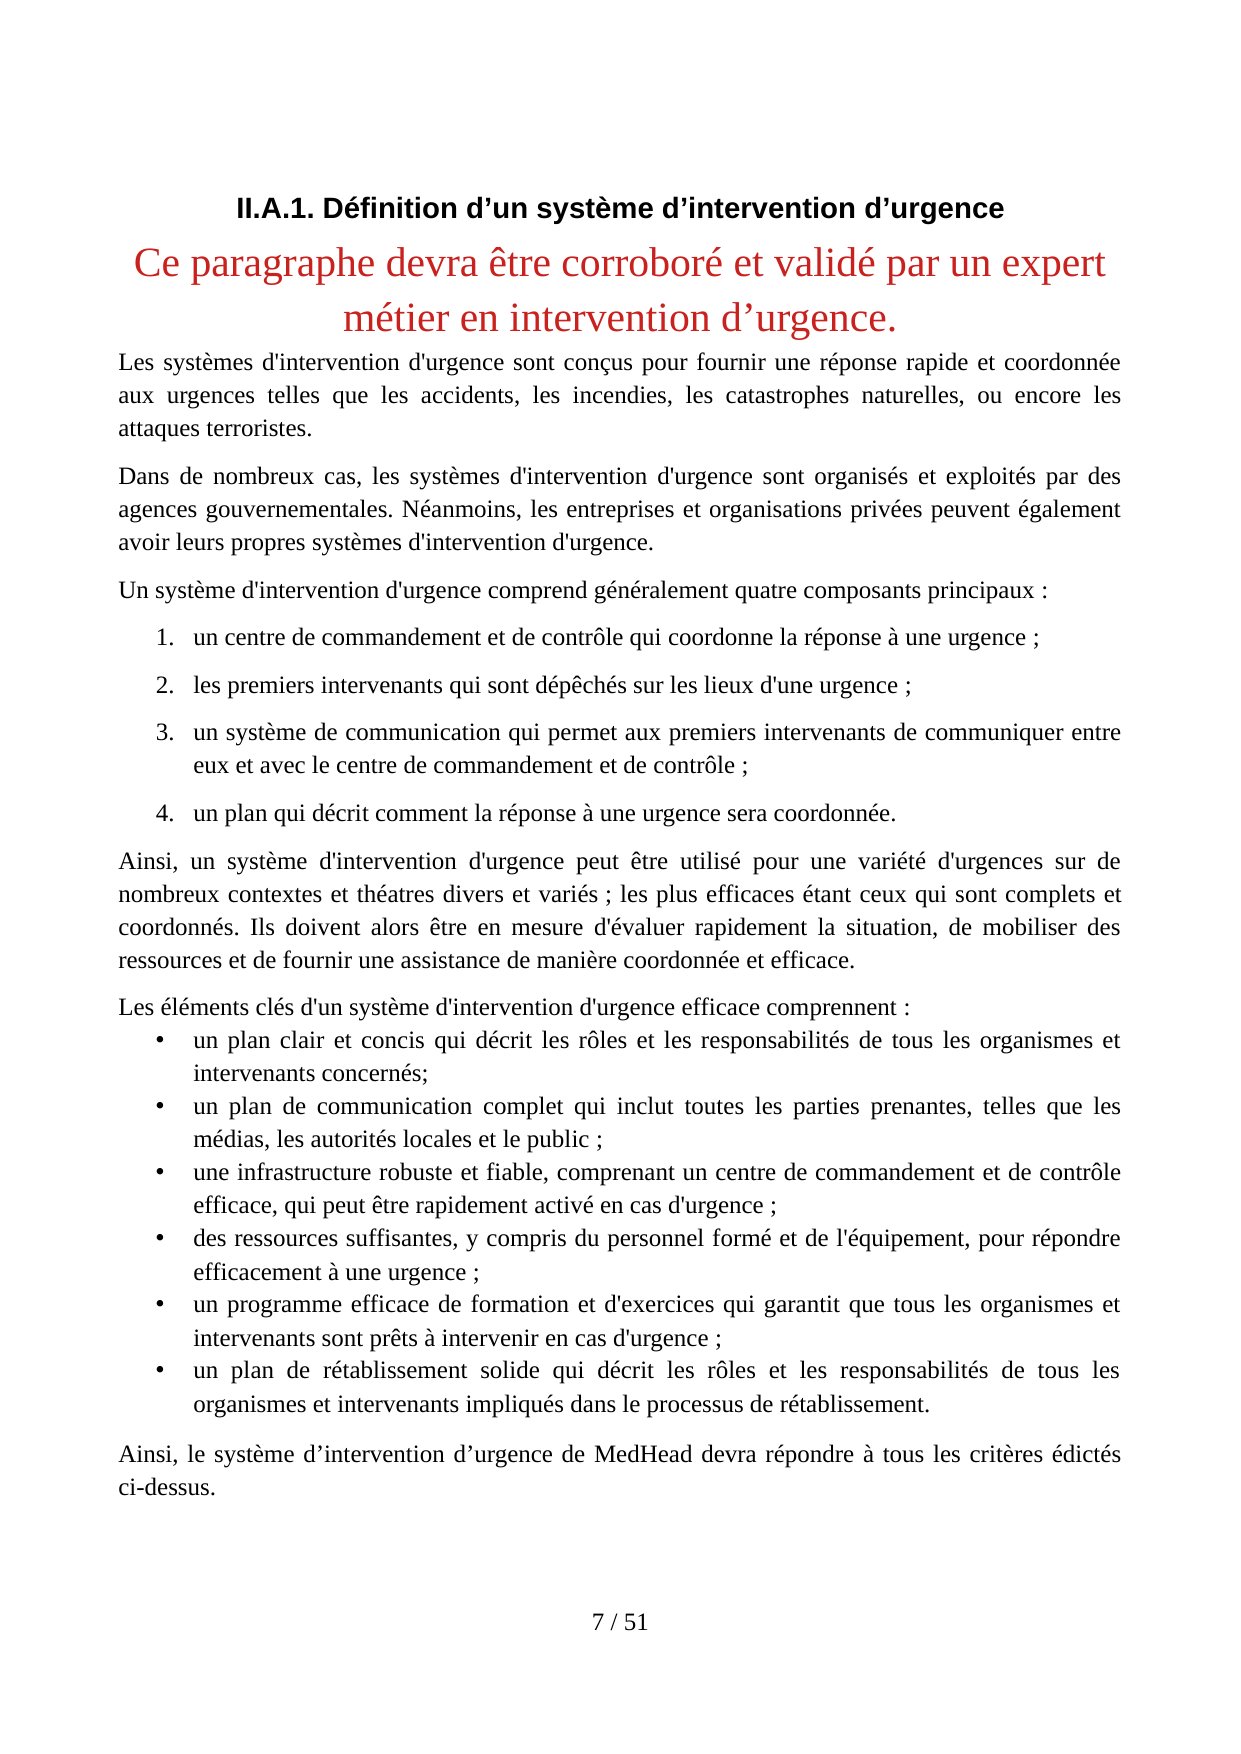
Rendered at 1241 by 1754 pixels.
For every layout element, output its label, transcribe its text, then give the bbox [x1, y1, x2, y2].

text Dans de nombreux cas, les systèmes d'intervention d'urgence sont organisés et exploités par des agences gouvernementales. Néanmoins, les entreprises et organisations privées peuvent également avoir leurs propres systèmes d'intervention d'urgence. [118, 461, 1122, 556]
list les premiers intervenants qui sont dépêchés sur les lieux d'une urgence ; [156, 670, 1122, 699]
list une infrastructure robuste et fiable, comprenant un centre de commandement et de contrôle efficace, qui peut être rapidement activé en cas d'urgence ; [156, 1157, 1122, 1219]
list un plan de rétablissement solide qui décrit les rôles et les responsabilités de tous les organismes et intervenants impliqués dans le processus de rétablissement. [156, 1356, 1122, 1417]
list un plan clair et concis qui décrit les rôles et les responsabilités de tous les organismes et intervenants concernés; [156, 1025, 1122, 1087]
text Ainsi, le système d’intervention d’urgence de MedHead devra répondre à tous les critères édictés ci-dessus. [118, 1439, 1122, 1501]
text Ainsi, un système d'intervention d'urgence peut être utilisé pour une variété d'urgences sur de nombreux contextes et théatres divers et variés ; les plus efficaces étant ceux qui sont complets et coordonnés. Ils doivent alors être en mesure d'évaluer rapidement la situation, de mobiliser des ressources et de fournir une assistance de manière coordonnée et efficace. [118, 846, 1122, 973]
text Les éléments clés d'un système d'intervention d'urgence efficace comprennent : [118, 992, 1122, 1021]
subtitle Définition d’un système d’intervention d’urgence [118, 191, 1122, 225]
list un système de communication qui permet aux premiers intervenants de communiquer entre eux et avec le centre de commandement et de contrôle ; [156, 717, 1122, 779]
list un plan de communication complet qui inclut toutes les parties prenantes, telles que les médias, les autorités locales et le public ; [156, 1091, 1122, 1153]
text Un système d'intervention d'urgence comprend généralement quatre composants principaux : [118, 575, 1122, 603]
text Les systèmes d'intervention d'urgence sont conçus pour fournir une réponse rapide et coordonnée aux urgences telles que les accidents, les incendies, les catastrophes naturelles, ou encore les attaques terroristes. [118, 347, 1122, 442]
list un programme efficace de formation et d'exercices qui garantit que tous les organismes et intervenants sont prêts à intervenir en cas d'urgence ; [156, 1289, 1122, 1351]
list un centre de commandement et de contrôle qui coordonne la réponse à une urgence ; [156, 622, 1122, 651]
list un plan qui décrit comment la réponse à une urgence sera coordonnée. [156, 798, 1122, 827]
text Ce paragraphe devra être corroboré et validé par un expert métier en intervention d’urgence. [118, 237, 1122, 340]
list des ressources suffisantes, y compris du personnel formé et de l'équipement, pour répondre efficacement à une urgence ; [156, 1223, 1122, 1285]
